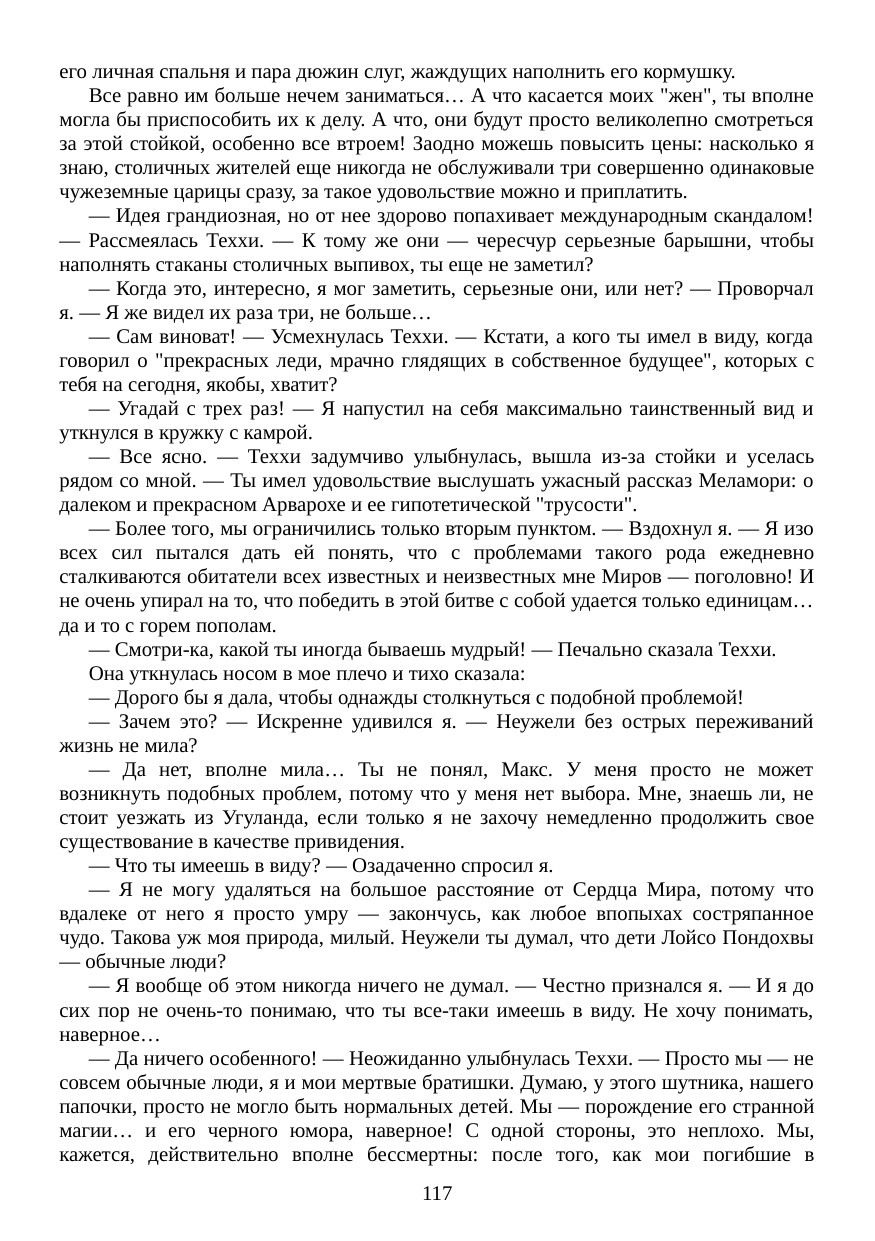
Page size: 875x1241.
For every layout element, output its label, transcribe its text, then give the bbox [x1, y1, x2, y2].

text — Я не могу удаляться на большое расстояние от Сердца Мира, потому что вдалеке от него я просто умру — закончусь, как любое впопыхах состряпанное чудо. Такова уж моя природа, милый. Неужели ты думал, что дети Лойсо Пондохвы — обычные люди? [59, 877, 815, 973]
text — Дорого бы я дала, чтобы однажды столкнуться с подобной проблемой! [59, 685, 815, 709]
text — Идея грандиозная, но от нее здорово попахивает международным скандалом! — Рассмеялась Теххи. — К тому же они — чересчур серьезные барышни, чтобы наполнять стаканы столичных выпивох, ты еще не заметил? [59, 203, 815, 276]
text — Сам виноват! — Усмехнулась Теххи. — Кстати, а кого ты имел в виду, когда говорил о "прекрасных леди, мрачно глядящих в собственное будущее", которых с тебя на сегодня, якобы, хватит? [59, 324, 815, 396]
text его личная спальня и пара дюжин слуг, жаждущих наполнить его кормушку. [59, 59, 815, 83]
text Все равно им больше нечем заниматься… А что касается моих "жен", ты вполне могла бы приспособить их к делу. А что, они будут просто великолепно смотреться за этой стойкой, особенно все втроем! Заодно можешь повысить цены: насколько я знаю, столичных жителей еще никогда не обслуживали три совершенно одинаковые чужеземные царицы сразу, за такое удовольствие можно и приплатить. [59, 83, 815, 203]
text — Да нет, вполне мила… Ты не понял, Макс. У меня просто не может возникнуть подобных проблем, потому что у меня нет выбора. Мне, знаешь ли, не стоит уезжать из Угуланда, если только я не захочу немедленно продолжить свое существование в качестве привидения. [59, 757, 815, 853]
text — Что ты имеешь в виду? — Озадаченно спросил я. [59, 853, 815, 877]
text — Я вообще об этом никогда ничего не думал. — Честно признался я. — И я до сих пор не очень-то понимаю, что ты все-таки имеешь в виду. Не хочу понимать, наверное… [59, 973, 815, 1046]
text — Угадай с трех раз! — Я напустил на себя максимально таинственный вид и уткнулся в кружку с камрой. [59, 396, 815, 444]
text — Смотри-ка, какой ты иногда бываешь мудрый! — Печально сказала Теххи. [59, 637, 815, 661]
text — Зачем это? — Искренне удивился я. — Неужели без острых переживаний жизнь не мила? [59, 709, 815, 757]
text — Более того, мы ограничились только вторым пунктом. — Вздохнул я. — Я изо всех сил пытался дать ей понять, что с проблемами такого рода ежедневно сталкиваются обитатели всех известных и неизвестных мне Миров — поголовно! И не очень упирал на то, что победить в этой битве с собой удается только единицам… да и то с горем пополам. [59, 516, 815, 637]
text — Когда это, интересно, я мог заметить, серьезные они, или нет? — Проворчал я. — Я же видел их раза три, не больше… [59, 276, 815, 324]
text — Все ясно. — Теххи задумчиво улыбнулась, вышла из-за стойки и уселась рядом со мной. — Ты имел удовольствие выслушать ужасный рассказ Меламори: о далеком и прекрасном Арварохе и ее гипотетической "трусости". [59, 444, 815, 516]
text — Да ничего особенного! — Неожиданно улыбнулась Теххи. — Просто мы — не совсем обычные люди, я и мои мертвые братишки. Думаю, у этого шутника, нашего папочки, просто не могло быть нормальных детей. Мы — порождение его странной магии… и его черного юмора, наверное! С одной стороны, это неплохо. Мы, кажется, действительно вполне бессмертны: после того, как мои погибшие в [59, 1046, 815, 1166]
text Она уткнулась носом в мое плечо и тихо сказала: [59, 661, 815, 685]
